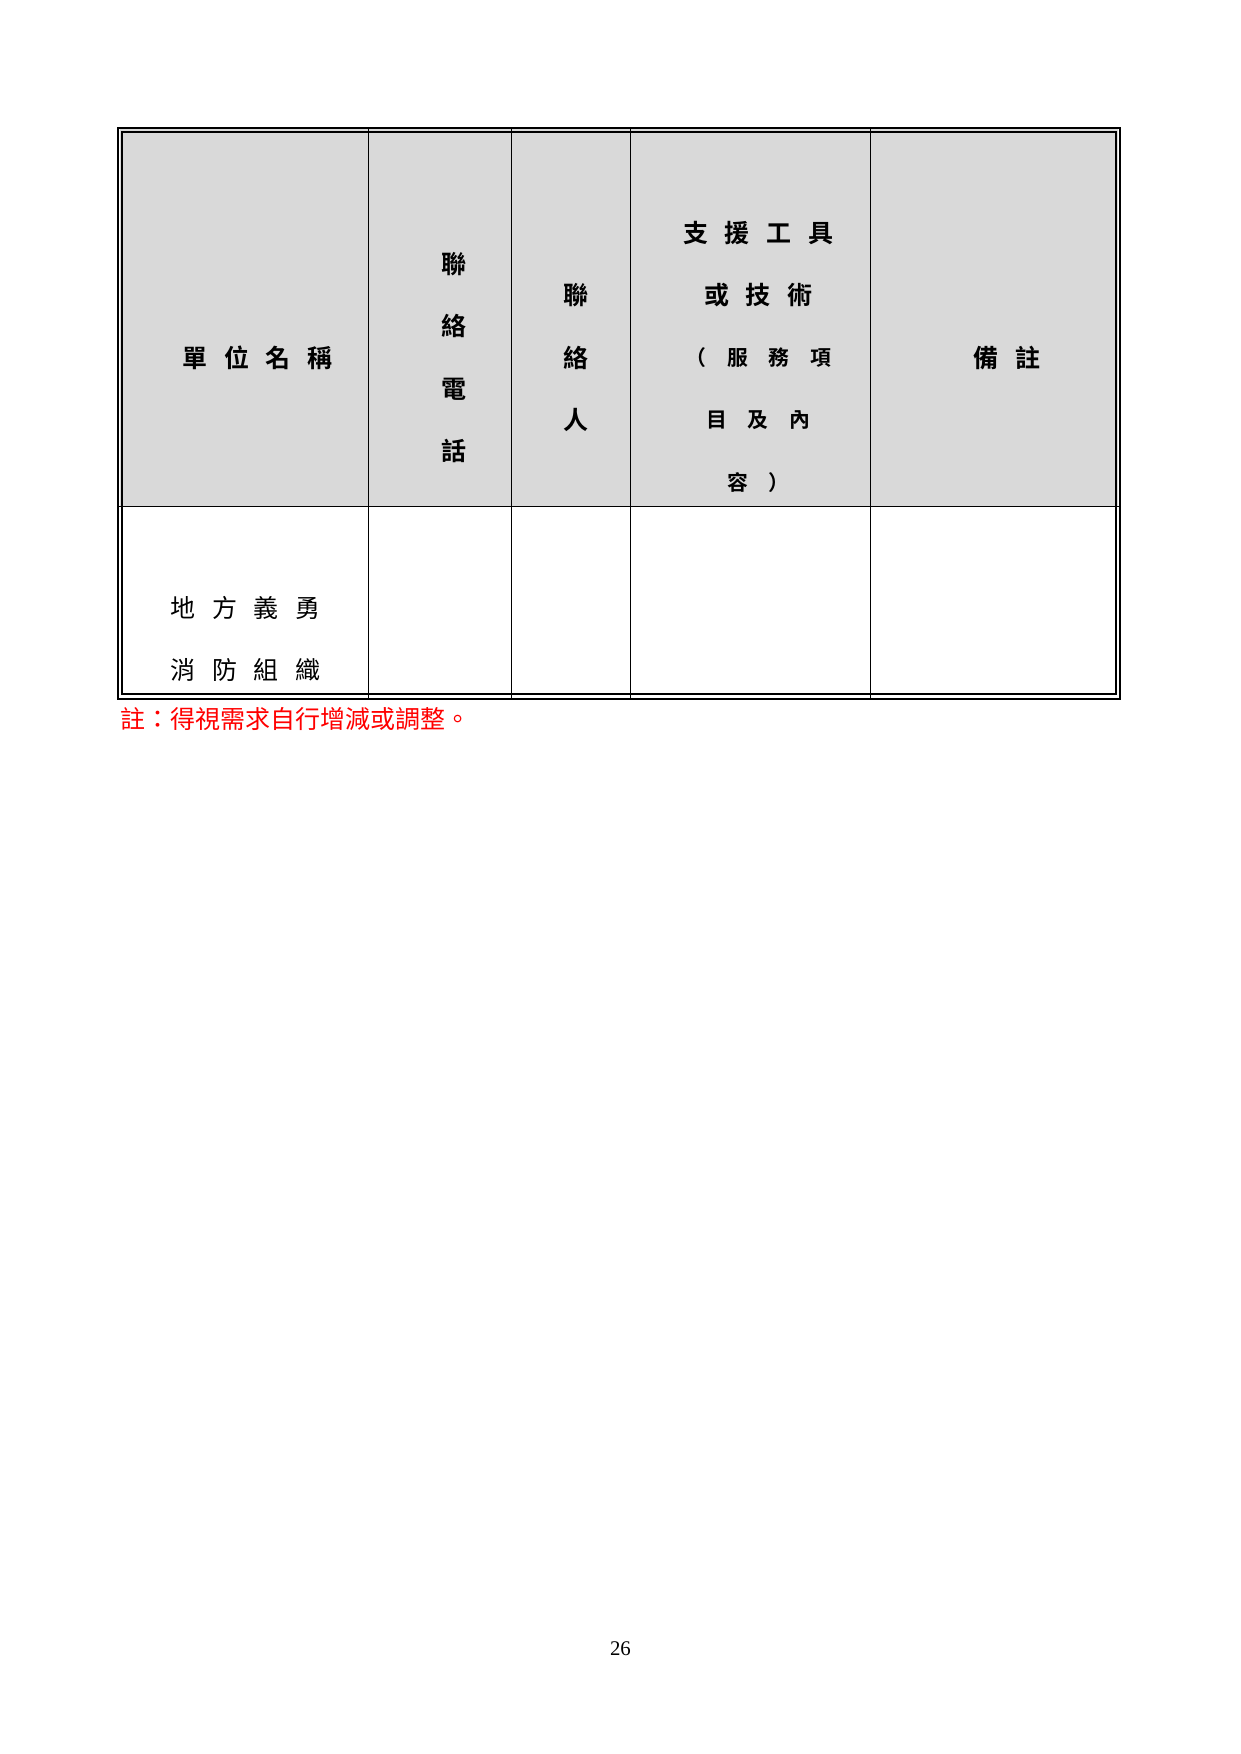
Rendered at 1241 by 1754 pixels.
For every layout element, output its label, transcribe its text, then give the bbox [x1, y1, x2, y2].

table_header 聯絡電話 [369, 133, 511, 506]
table_cell 地方義勇消防組織 [123, 507, 368, 693]
table_header 支援工具或技術 （服務項目及內容） [631, 133, 870, 506]
table_cell [871, 507, 1115, 693]
table_header 聯絡人 [512, 133, 630, 506]
table_header 單位名稱 [123, 133, 368, 506]
table_header 備註 [871, 133, 1115, 506]
table_cell [512, 507, 630, 693]
text 註：得視需求自行增減或調整。 [120, 700, 1120, 736]
table_cell [631, 507, 870, 693]
table_cell [369, 507, 511, 693]
